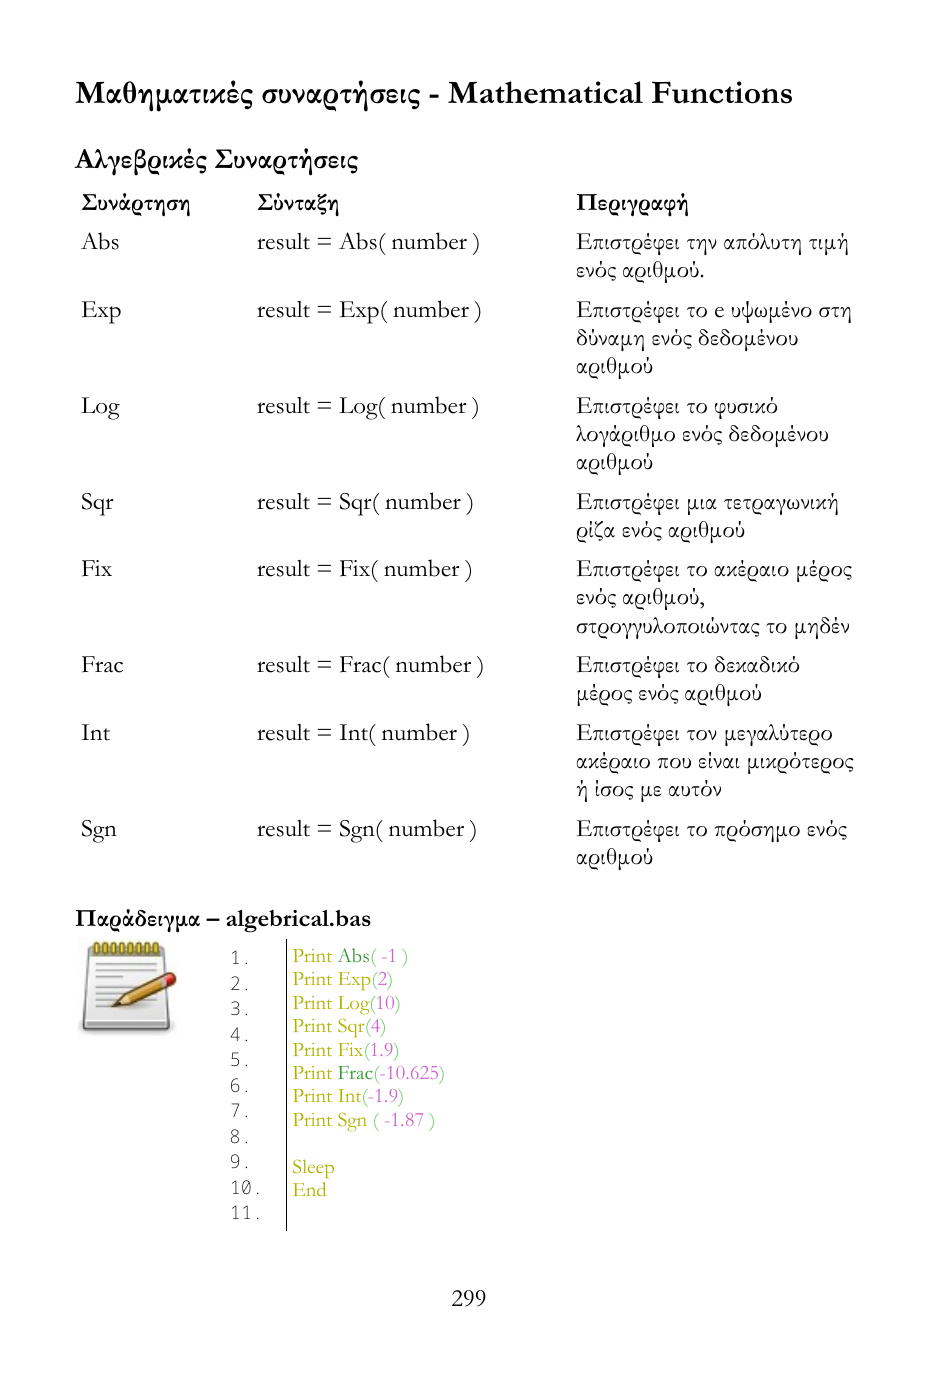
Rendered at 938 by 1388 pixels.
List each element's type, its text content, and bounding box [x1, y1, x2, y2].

table_cell result = Sqr( number ) [251, 482, 570, 549]
table_cell result = Abs( number ) [251, 222, 570, 290]
table_cell Abs [75, 222, 251, 290]
table_cell result = Int( number ) [251, 713, 570, 809]
table_cell result = Log( number ) [251, 386, 570, 482]
table_header [75, 933, 180, 1236]
table_cell Log [75, 386, 251, 482]
subtitle Αλγεβρικές Συναρτήσεις [75, 144, 862, 177]
table_cell Sqr [75, 482, 251, 549]
text Παράδειγμα – algebrical.bas [75, 905, 862, 933]
table_cell Frac [75, 645, 251, 713]
table_cell Επιστρέφει την απόλυτη τιμή ενός αριθμού. [570, 222, 863, 290]
table_header Σύνταξη [251, 183, 570, 222]
table_cell Sgn [75, 809, 251, 877]
table_cell result = Fix( number ) [251, 550, 570, 645]
table_cell result = Exp( number ) [251, 290, 570, 386]
table_cell result = Frac( number ) [251, 645, 570, 713]
table_cell Επιστρέφει μια τετραγωνική ρίζα ενός αριθμού [570, 482, 863, 549]
table_cell Επιστρέφει τον μεγαλύτερο ακέραιο που είναι μικρότερος ή ίσος με αυτόν [570, 713, 863, 809]
subtitle Μαθηματικές συναρτήσεις - Mathematical Functions [75, 75, 862, 112]
table_cell Επιστρέφει το δεκαδικό μέρος ενός αριθμού [570, 645, 863, 713]
table_cell Int [75, 713, 251, 809]
table_header Περιγραφή [570, 183, 863, 222]
table_header Print Abs( -1 ) Print Exp(2) Print Log(10) Print Sqr(4) Print Fix(1.9) Print Frac(-10.625) Print Int(-1.9) Print Sgn ( -1.87 ) Sleep End [287, 939, 857, 1231]
picture [77, 938, 178, 1039]
table_cell Επιστρέφει το ακέραιο μέρος ενός αριθμού, στρογγυλοποιώντας το μηδέν [570, 550, 863, 645]
table_header [186, 939, 286, 1231]
table_header Συνάρτηση [75, 183, 251, 222]
table_cell Exp [75, 290, 251, 386]
table_header [180, 933, 863, 1236]
table_cell Fix [75, 550, 251, 645]
table_cell result = Sgn( number ) [251, 809, 570, 877]
table_cell Επιστρέφει το φυσικό λογάριθμο ενός δεδομένου αριθμού [570, 386, 863, 482]
table_cell Επιστρέφει το πρόσημο ενός αριθμού [570, 809, 863, 877]
table_cell Επιστρέφει το e υψωμένο στη δύναμη ενός δεδομένου αριθμού [570, 290, 863, 386]
